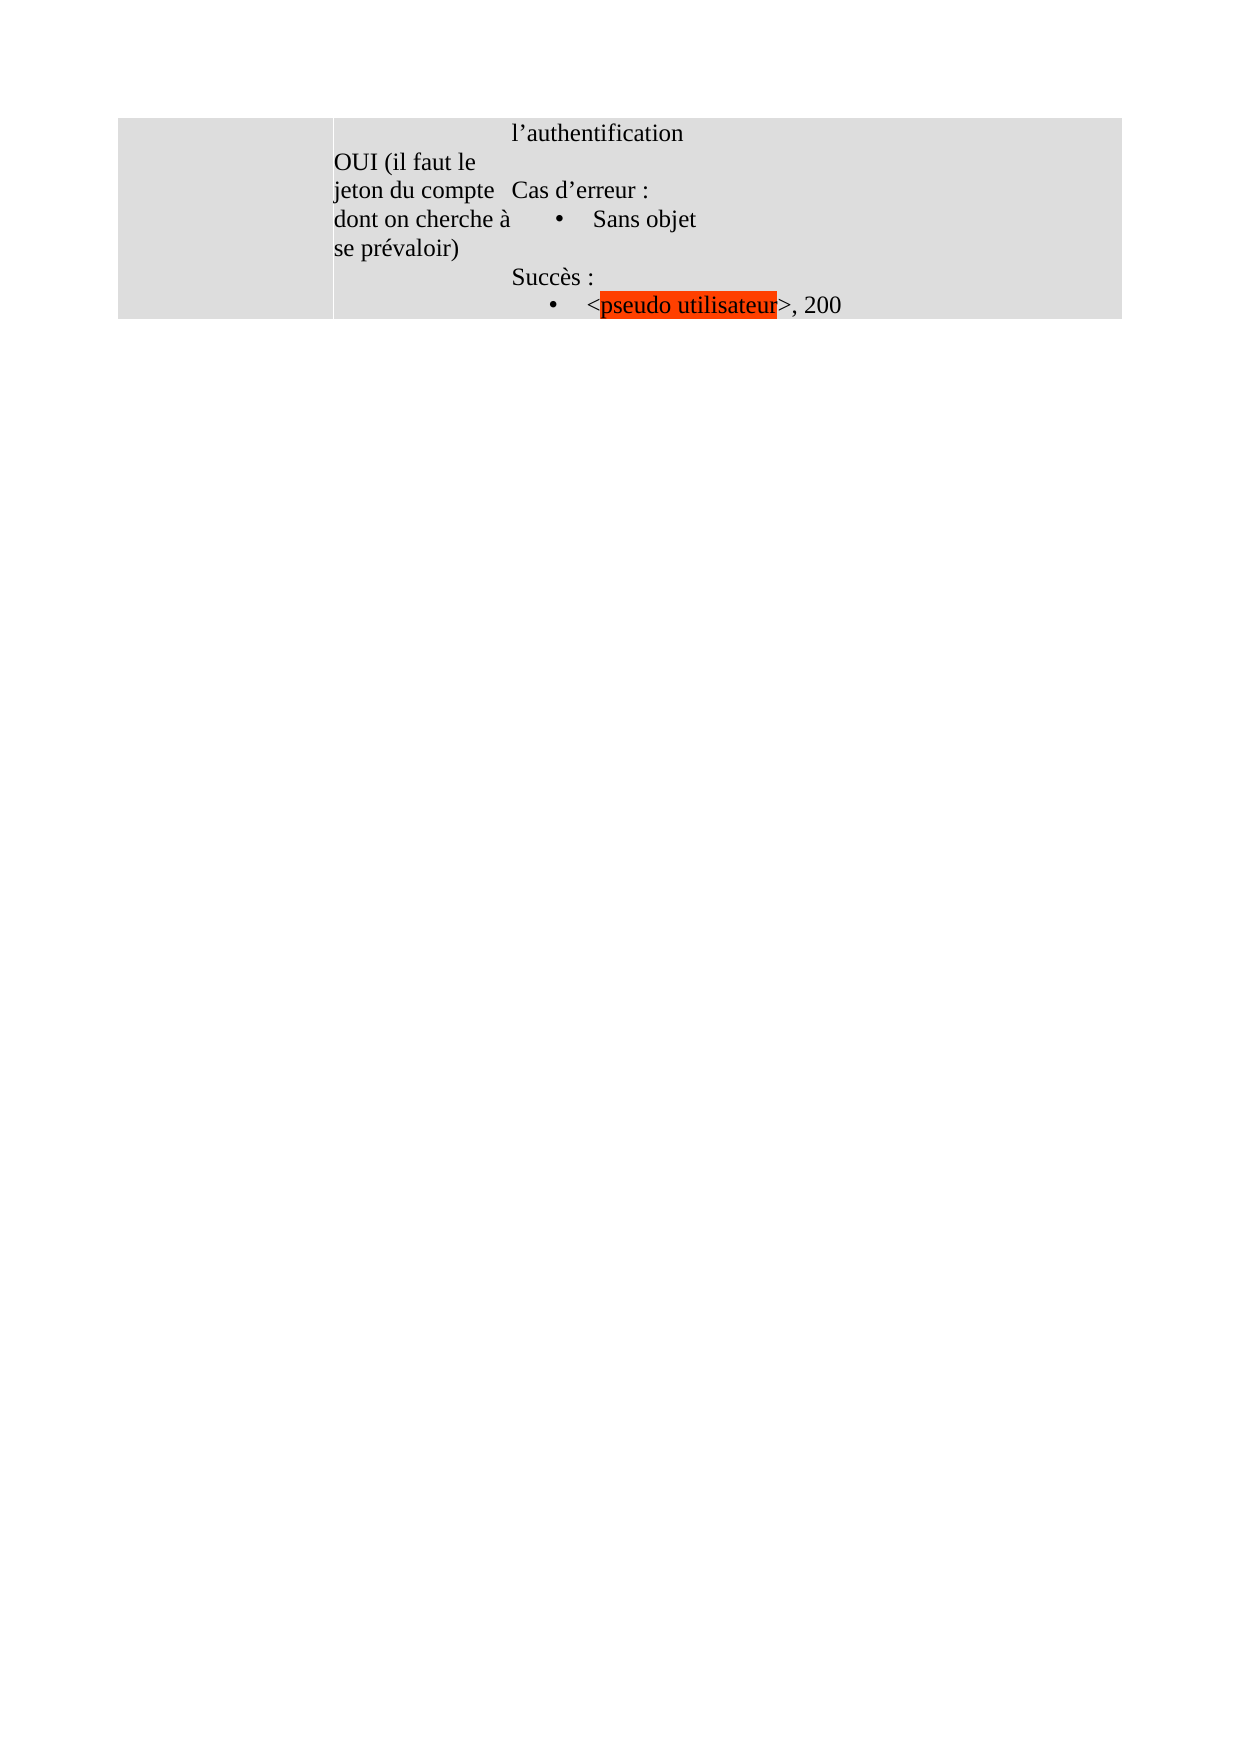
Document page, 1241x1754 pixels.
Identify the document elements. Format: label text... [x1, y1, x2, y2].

table_cell [118, 118, 217, 319]
table_cell - OUI (il faut le jeton du compte dont on cherche à se prévaloir) [334, 118, 511, 319]
table_cell l’authentification Cas d’erreur : Sans objet Succès : <pseudo utilisateur>, 200 [511, 118, 1122, 319]
table_cell [217, 118, 333, 319]
